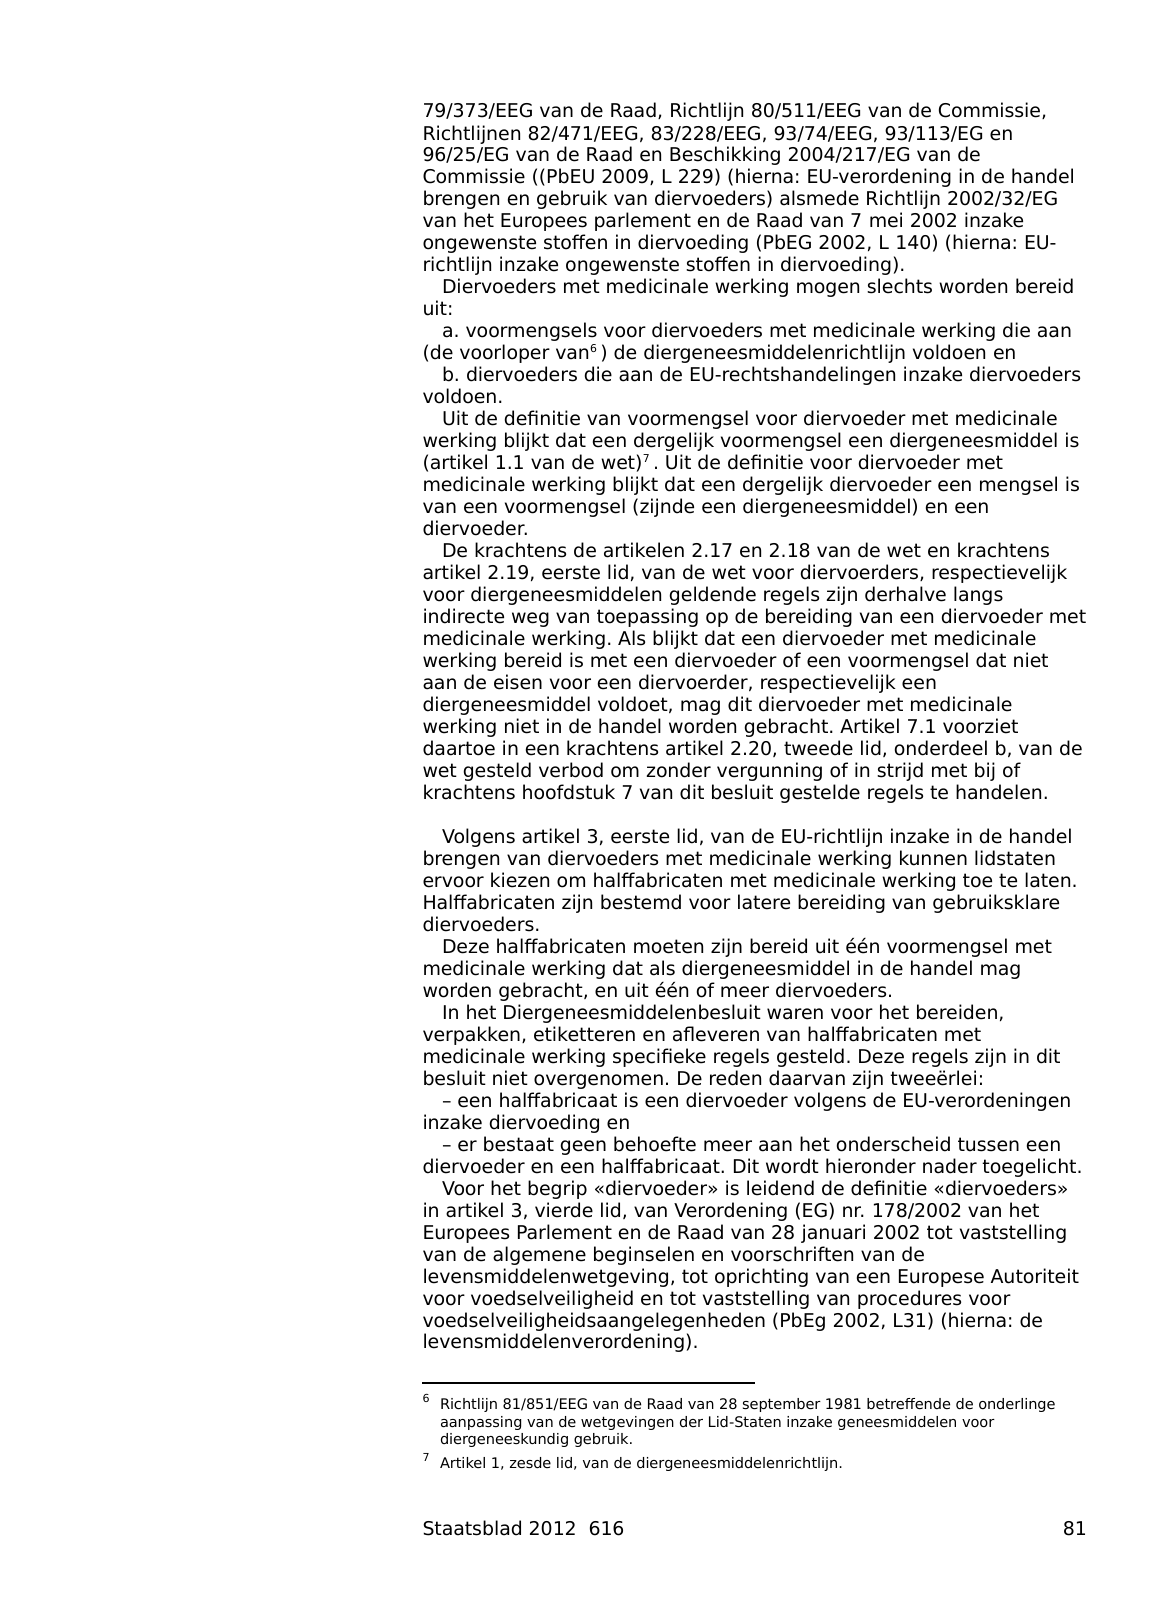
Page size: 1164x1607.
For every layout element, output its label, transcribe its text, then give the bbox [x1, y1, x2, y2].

text De krachtens de artikelen 2.17 en 2.18 van de wet en krachtens artikel 2.19, eerste lid, van de wet voor diervoerders, respectievelijk voor diergeneesmiddelen geldende regels zijn derhalve langs indirecte weg van toepassing op de bereiding van een diervoeder met medicinale werking. Als blijkt dat een diervoeder met medicinale werking bereid is met een diervoeder of een voormengsel dat niet aan de eisen voor een diervoerder, respectievelijk een diergeneesmiddel voldoet, mag dit diervoeder met medicinale werking niet in de handel worden gebracht. Artikel 7.1 voorziet daartoe in een krachtens artikel 2.20, tweede lid, onderdeel b, van de wet gesteld verbod om zonder vergunning of in strijd met bij of krachtens hoofdstuk 7 van dit besluit gestelde regels te handelen. [422, 540, 1087, 804]
text Richtlijn 81/851/EEG van de Raad van 28 september 1981 betreffende de onderlinge aanpassing van de wetgevingen der Lid-Staten inzake geneesmiddelen voor diergeneeskundig gebruik. [422, 1392, 1087, 1448]
text – een halffabricaat is een diervoeder volgens de EU-verordeningen inzake diervoeding en [422, 1090, 1087, 1134]
text – er bestaat geen behoefte meer aan het onderscheid tussen een diervoeder en een halffabricaat. Dit wordt hieronder nader toegelicht. [422, 1134, 1087, 1178]
text Volgens artikel 3, eerste lid, van de EU-richtlijn inzake in de handel brengen van diervoeders met medicinale werking kunnen lidstaten ervoor kiezen om halffabricaten met medicinale werking toe te laten. Halffabricaten zijn bestemd voor latere bereiding van gebruiksklare diervoeders. [422, 826, 1087, 936]
text b. diervoeders die aan de EU-rechtshandelingen inzake diervoeders voldoen. [422, 364, 1087, 408]
text Voor het begrip «diervoeder» is leidend de definitie «diervoeders» in artikel 3, vierde lid, van Verordening (EG) nr. 178/2002 van het Europees Parlement en de Raad van 28 januari 2002 tot vaststelling van de algemene beginselen en voorschriften van de levensmiddelenwetgeving, tot oprichting van een Europese Autoriteit voor voedselveiligheid en tot vaststelling van procedures voor voedselveiligheidsaangelegenheden (PbEg 2002, L31) (hierna: de levensmiddelenverordening). [422, 1178, 1087, 1353]
text Diervoeders met medicinale werking mogen slechts worden bereid uit: [422, 276, 1087, 320]
text Artikel 1, zesde lid, van de diergeneesmiddelenrichtlijn. [422, 1451, 1087, 1473]
text Deze halffabricaten moeten zijn bereid uit één voormengsel met medicinale werking dat als diergeneesmiddel in de handel mag worden gebracht, en uit één of meer diervoeders. [422, 936, 1087, 1002]
text a. voormengsels voor diervoeders met medicinale werking die aan (de voorloper van) de diergeneesmiddelenrichtlijn voldoen en [422, 320, 1087, 364]
text In het Diergeneesmiddelenbesluit waren voor het bereiden, verpakken, etiketteren en afleveren van halffabricaten met medicinale werking specifieke regels gesteld. Deze regels zijn in dit besluit niet overgenomen. De reden daarvan zijn tweeërlei: [422, 1002, 1087, 1090]
text 79/373/EEG van de Raad, Richtlijn 80/511/EEG van de Commissie, Richtlijnen 82/471/EEG, 83/228/EEG, 93/74/EEG, 93/113/EG en 96/25/EG van de Raad en Beschikking 2004/217/EG van de Commissie ((PbEU 2009, L 229) (hierna: EU-verordening in de handel brengen en gebruik van diervoeders) alsmede Richtlijn 2002/32/EG van het Europees parlement en de Raad van 7 mei 2002 inzake ongewenste stoffen in diervoeding (PbEG 2002, L 140) (hierna: EU-richtlijn inzake ongewenste stoffen in diervoeding). [422, 100, 1087, 276]
text Uit de definitie van voormengsel voor diervoeder met medicinale werking blijkt dat een dergelijk voormengsel een diergeneesmiddel is (artikel 1.1 van de wet). Uit de definitie voor diervoeder met medicinale werking blijkt dat een dergelijk diervoeder een mengsel is van een voormengsel (zijnde een diergeneesmiddel) en een diervoeder. [422, 408, 1087, 540]
